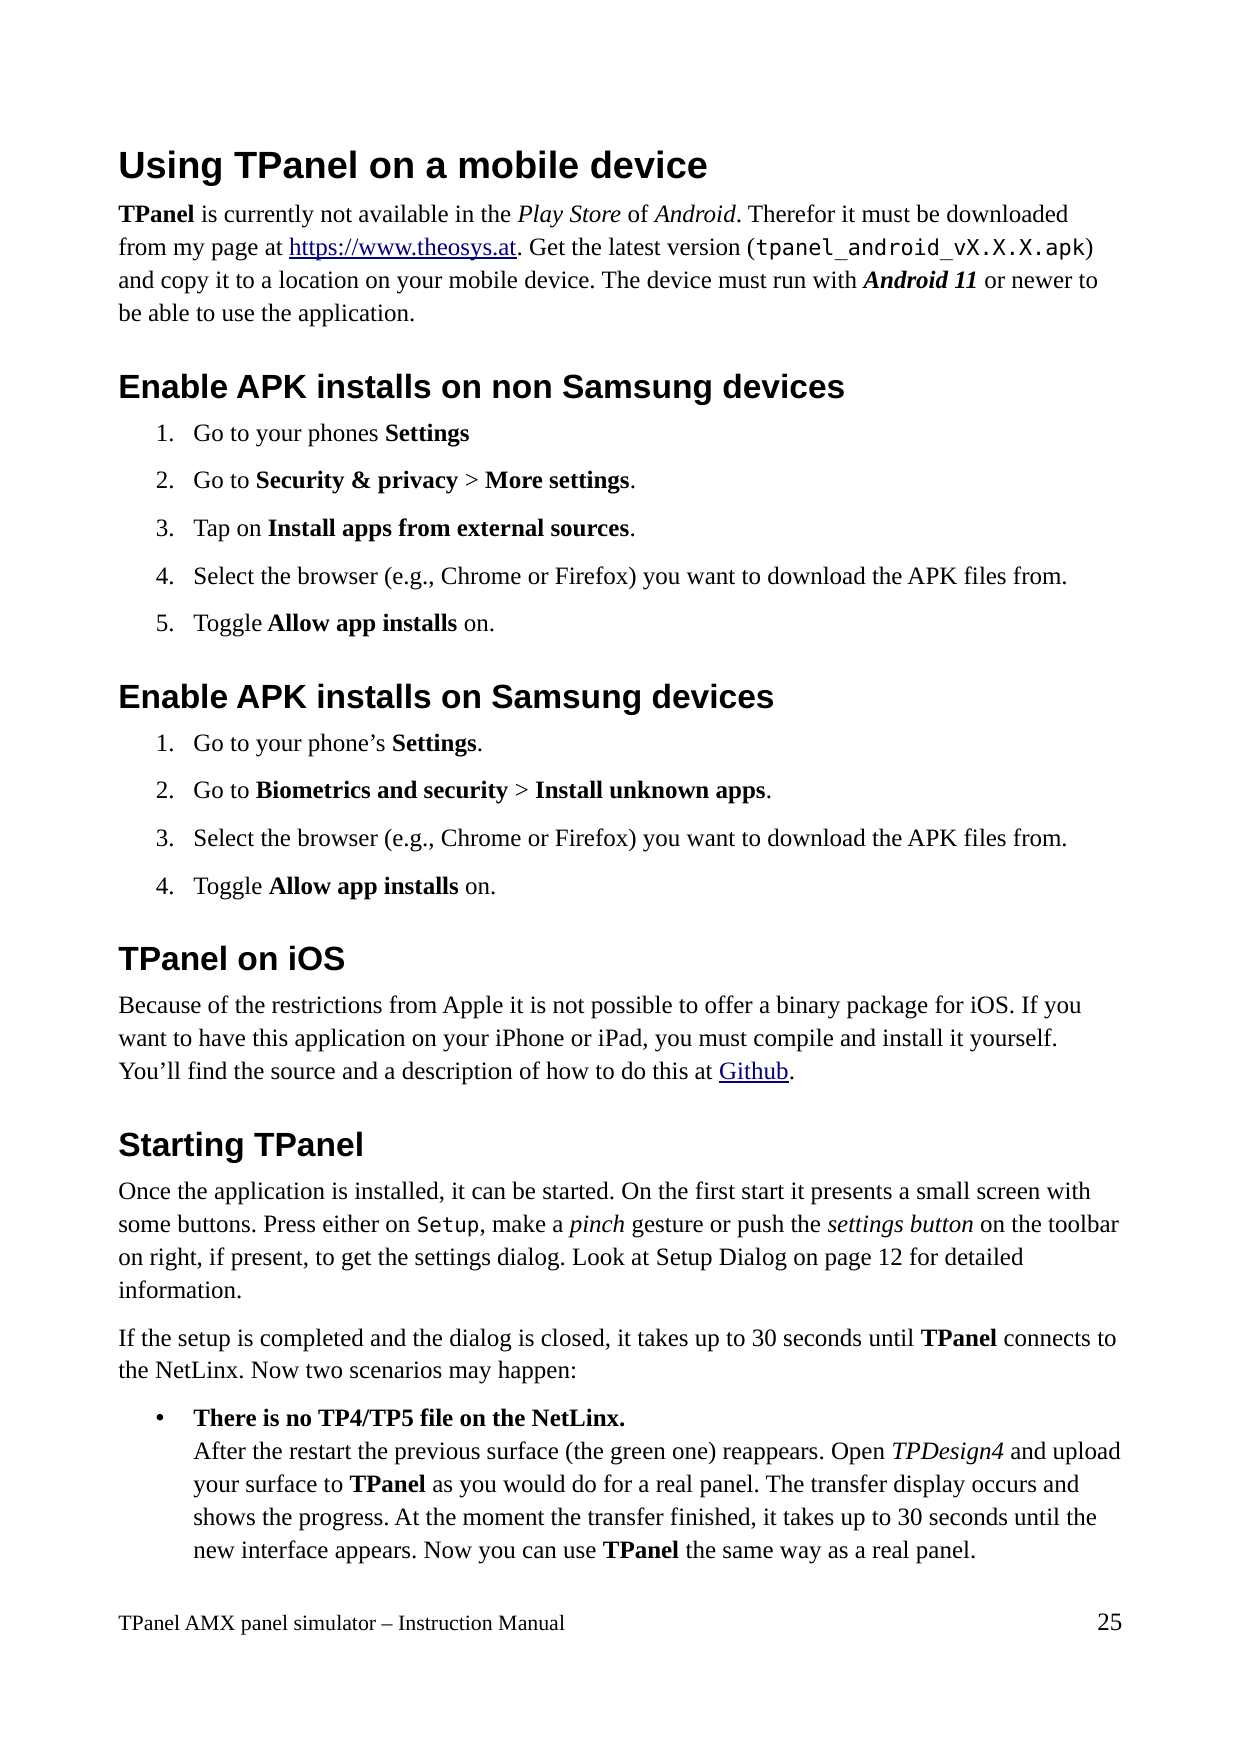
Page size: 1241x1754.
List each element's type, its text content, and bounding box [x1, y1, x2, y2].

text If the setup is completed and the dialog is closed, it takes up to 30 seconds until TPanel connects to the NetLinx. Now two scenarios may happen: [118, 1323, 1122, 1384]
text Because of the restrictions from Apple it is not possible to offer a binary package for iOS. If you want to have this application on your iPhone or iPad, you must compile and install it yourself. You’ll find the source and a description of how to do this at Github. [118, 990, 1122, 1085]
list Go to your phones Settings [156, 418, 1122, 447]
list Select the browser (e.g., Chrome or Firefox) you want to download the APK files from. [156, 561, 1122, 589]
subtitle Using TPanel on a mobile device [118, 143, 1122, 187]
list Go to your phone’s Settings. [156, 728, 1122, 757]
list Tap on Install apps from external sources. [156, 513, 1122, 542]
subtitle Starting TPanel [118, 1125, 1122, 1163]
subtitle Enable APK installs on non Samsung devices [118, 367, 1122, 405]
list Go to Security & privacy > More settings. [156, 466, 1122, 494]
list Select the browser (e.g., Chrome or Firefox) you want to download the APK files from. [156, 823, 1122, 852]
list Toggle Allow app installs on. [156, 871, 1122, 899]
list Toggle Allow app installs on. [156, 608, 1122, 637]
subtitle Enable APK installs on Samsung devices [118, 677, 1122, 715]
subtitle TPanel on iOS [118, 939, 1122, 978]
text Once the application is installed, it can be started. On the first start it presents a small screen with some buttons. Press either on Setup, make a pinch gesture or push the settings button on the toolbar on right, if present, to get the settings dialog. Look at Setup Dialog on page 12 for detailed information. [118, 1176, 1122, 1304]
text TPanel is currently not available in the Play Store of Android. Therefor it must be downloaded from my page at https://www.theosys.at. Get the latest version (tpanel_android_vX.X.X.apk) and copy it to a location on your mobile device. The device must run with Android 11 or newer to be able to use the application. [118, 199, 1122, 327]
list There is no TP4/TP5 file on the NetLinx. After the restart the previous surface (the green one) reappears. Open TPDesign4 and upload your surface to TPanel as you would do for a real panel. The transfer display occurs and shows the progress. At the moment the transfer finished, it takes up to 30 seconds until the new interface appears. Now you can use TPanel the same way as a real panel. [156, 1403, 1122, 1564]
list Go to Biometrics and security > Install unknown apps. [156, 776, 1122, 804]
